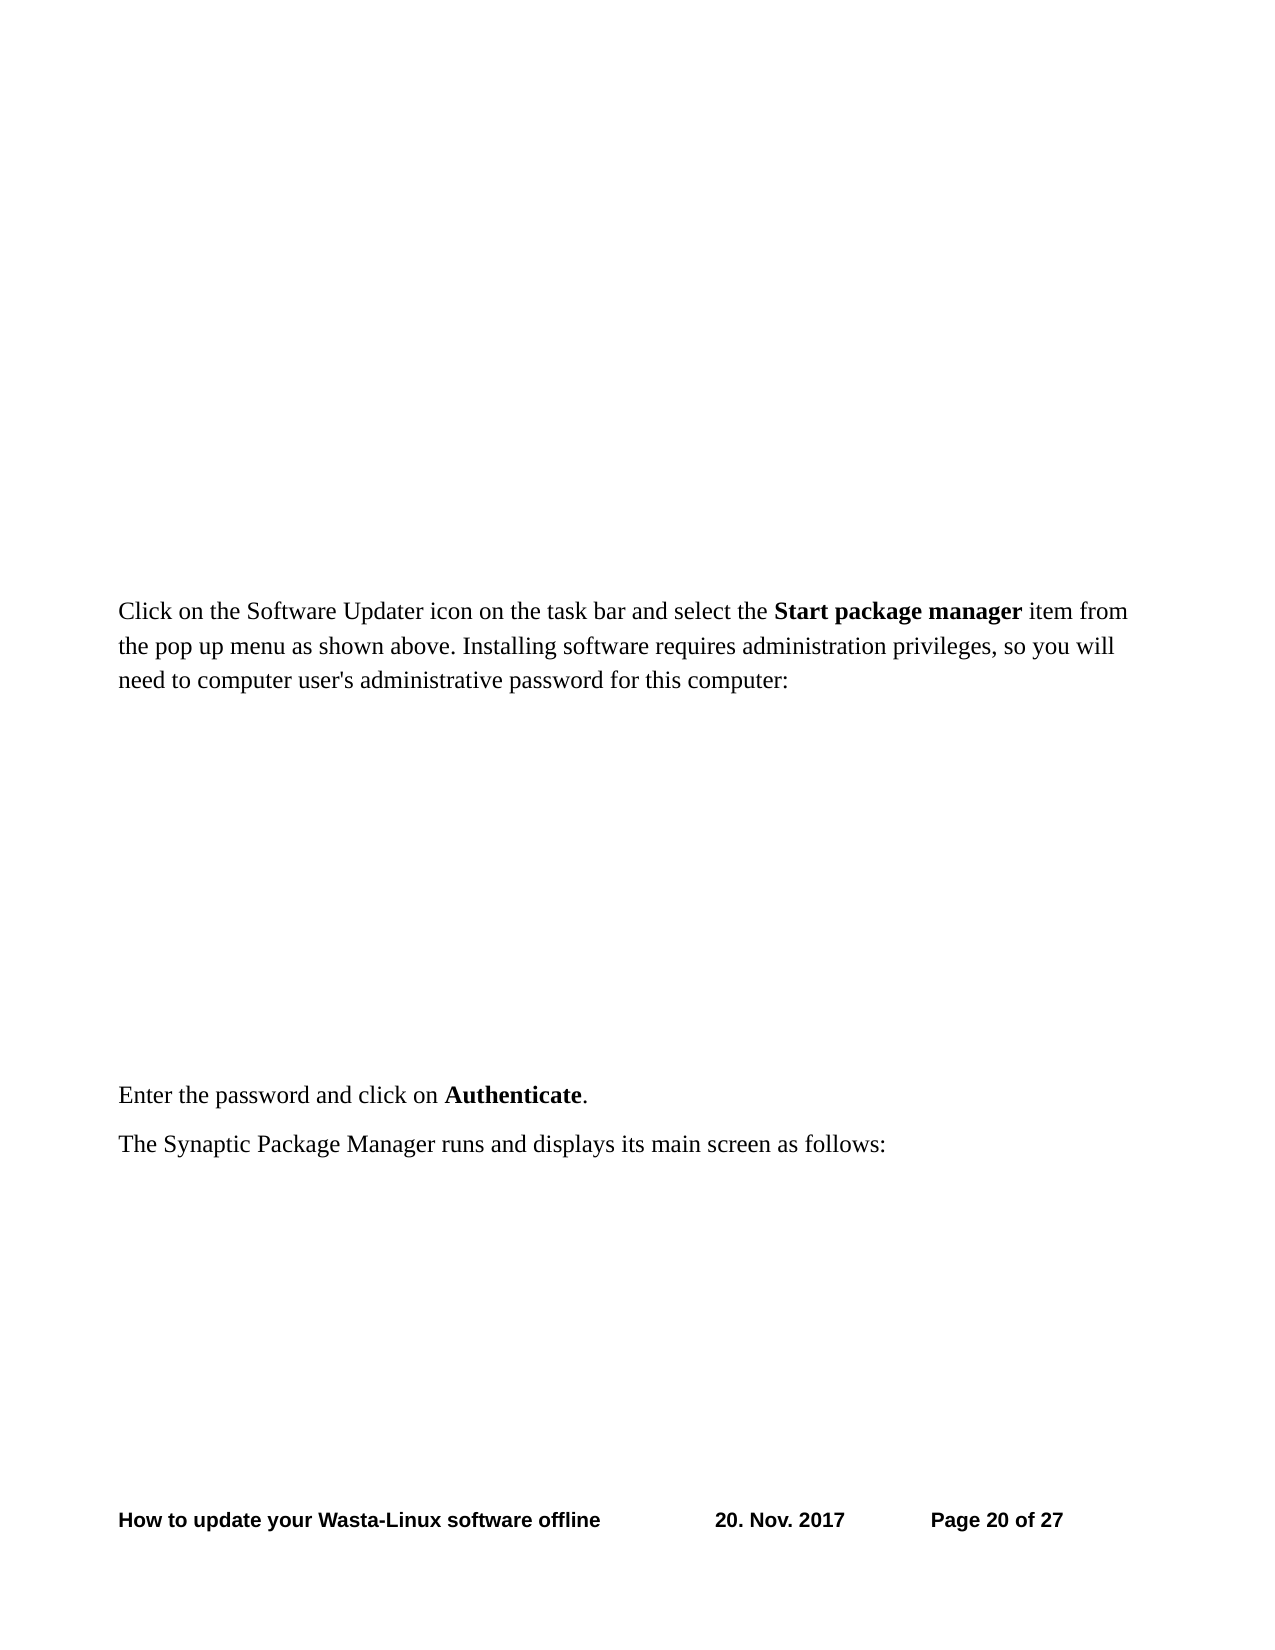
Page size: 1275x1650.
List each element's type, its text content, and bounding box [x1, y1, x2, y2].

text The Synaptic Package Manager runs and displays its main screen as follows: [118, 1129, 1157, 1158]
text Click on the Software Updater icon on the task bar and select the Start package manager item from the pop up menu as shown above. Installing software requires administration privileges, so you will need to computer user's administrative password for this computer: [118, 596, 1157, 694]
text Enter the password and click on Authenticate. [118, 1080, 1157, 1108]
